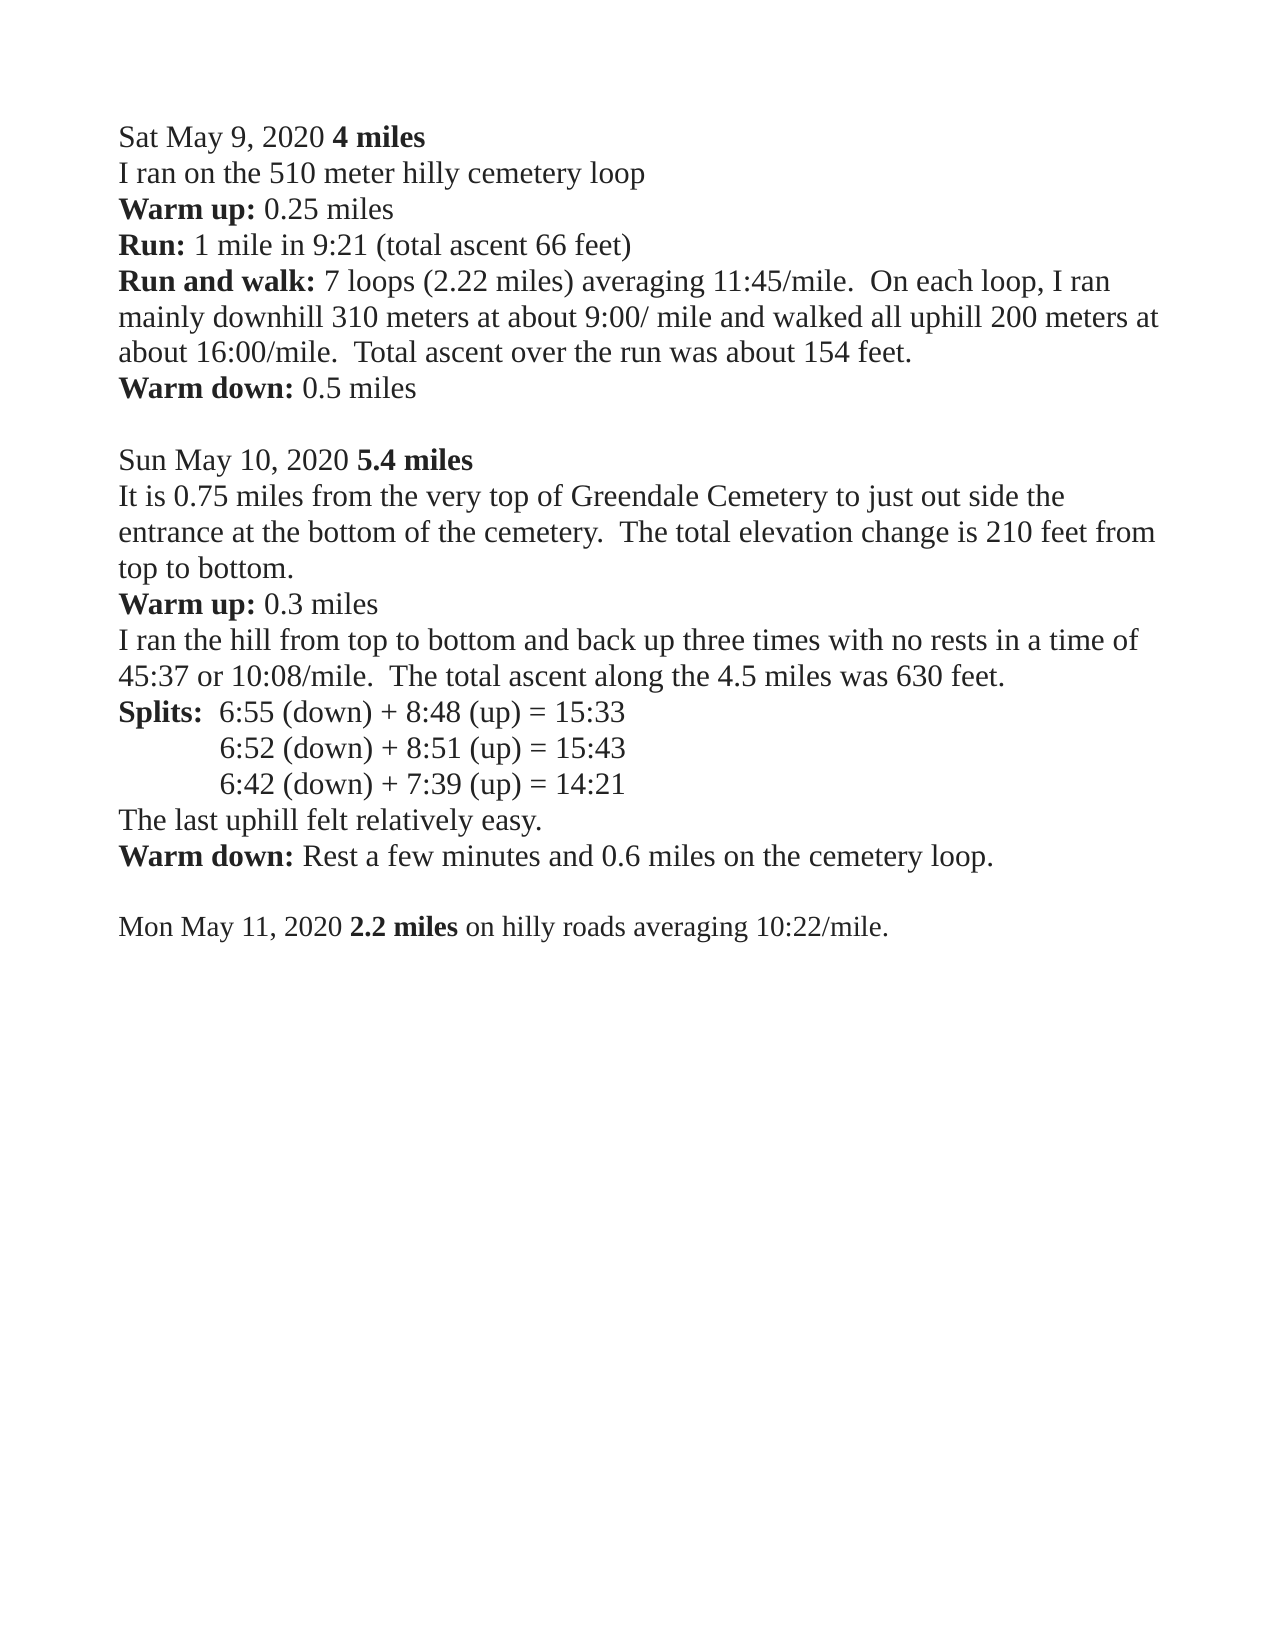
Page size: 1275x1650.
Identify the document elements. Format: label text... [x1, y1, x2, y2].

text Warm down: 0.5 miles [118, 370, 1161, 406]
text Run: 1 mile in 9:21 (total ascent 66 feet) [118, 226, 1161, 262]
text Splits: 6:55 (down) + 8:48 (up) = 15:33 [118, 693, 1161, 729]
text 6:42 (down) + 7:39 (up) = 14:21 [118, 765, 1161, 801]
text Run and walk: 7 loops (2.22 miles) averaging 11:45/mile. On each loop, I ran mainly downhill 310 meters at about 9:00/ mile and walked all uphill 200 meters at about 16:00/mile. Total ascent over the run was about 154 feet. [118, 262, 1161, 370]
text The last uphill felt relatively easy. [118, 801, 1161, 837]
text 6:52 (down) + 8:51 (up) = 15:43 [118, 729, 1161, 765]
text Warm up: 0.3 miles [118, 585, 1161, 621]
text I ran on the 510 meter hilly cemetery loop [118, 154, 1161, 190]
text Warm down: Rest a few minutes and 0.6 miles on the cemetery loop. [118, 837, 1161, 873]
text Sun May 10, 2020 5.4 miles [118, 442, 1161, 477]
text 45:37 or 10:08/mile. The total ascent along the 4.5 miles was 630 feet. [118, 657, 1161, 693]
text Mon May 11, 2020 2.2 miles on hilly roads averaging 10:22/mile. [118, 909, 1161, 942]
text Warm up: 0.25 miles [118, 190, 1161, 226]
text Sat May 9, 2020 4 miles [118, 118, 1161, 154]
text I ran the hill from top to bottom and back up three times with no rests in a time of [118, 621, 1161, 657]
text It is 0.75 miles from the very top of Greendale Cemetery to just out side the entrance at the bottom of the cemetery. The total elevation change is 210 feet from top to bottom. [118, 477, 1161, 585]
